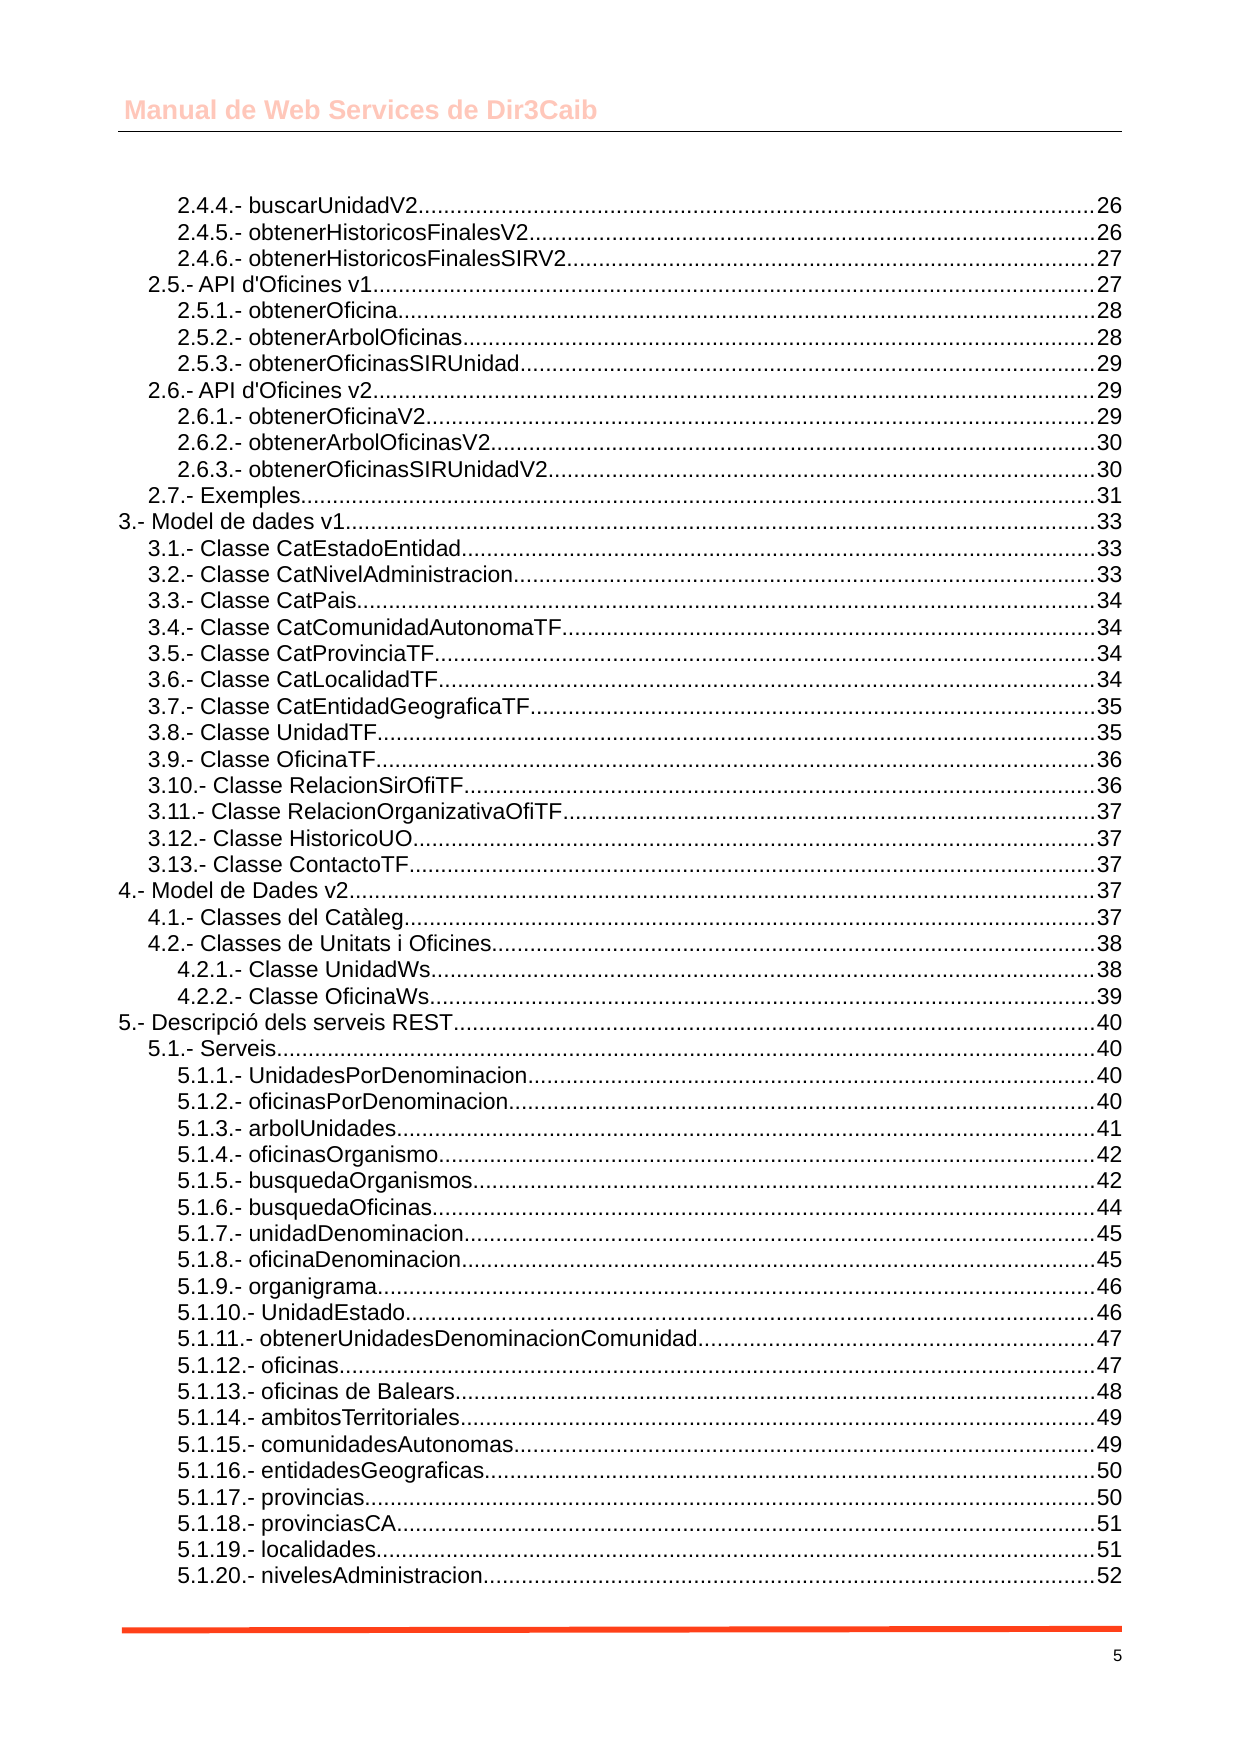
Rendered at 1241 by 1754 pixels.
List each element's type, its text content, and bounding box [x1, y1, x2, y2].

text 2.4.4.- buscarUnidadV2 26 [177, 192, 1122, 218]
text 3.4.- Classe CatComunidadAutonomaTF 34 [148, 614, 1122, 640]
text 2.6.2.- obtenerArbolOficinasV2 30 [177, 429, 1122, 456]
text 3.13.- Classe ContactoTF 37 [148, 851, 1122, 877]
text 5.1.18.- provinciasCA 51 [177, 1510, 1122, 1536]
text 5.1.20.- nivelesAdministracion 52 [177, 1562, 1122, 1589]
text 3.1.- Classe CatEstadoEntidad 33 [148, 535, 1122, 561]
text 3.- Model de dades v1 33 [118, 508, 1122, 535]
text 3.8.- Classe UnidadTF 35 [148, 719, 1122, 746]
text 5.1.1.- UnidadesPorDenominacion 40 [177, 1062, 1122, 1088]
text 2.6.3.- obtenerOficinasSIRUnidadV2 30 [177, 456, 1122, 482]
text 4.1.- Classes del Catàleg 37 [148, 904, 1122, 930]
text 5.1.4.- oficinasOrganismo 42 [177, 1141, 1122, 1167]
text 2.5.3.- obtenerOficinasSIRUnidad 29 [177, 350, 1122, 377]
text 5.1.11.- obtenerUnidadesDenominacionComunidad 47 [177, 1325, 1122, 1352]
text 5.1.9.- organigrama 46 [177, 1273, 1122, 1299]
text 5.1.16.- entidadesGeograficas 50 [177, 1457, 1122, 1483]
text 5.1.- Serveis 40 [148, 1035, 1122, 1062]
text 2.4.6.- obtenerHistoricosFinalesSIRV2 27 [177, 245, 1122, 271]
text 5.1.3.- arbolUnidades 41 [177, 1114, 1122, 1141]
text 5.1.8.- oficinaDenominacion 45 [177, 1246, 1122, 1273]
text 2.4.5.- obtenerHistoricosFinalesV2 26 [177, 218, 1122, 245]
text 3.3.- Classe CatPais 34 [148, 587, 1122, 614]
text 2.6.- API d'Oficines v2 29 [148, 377, 1122, 403]
text 5.1.17.- provincias 50 [177, 1483, 1122, 1510]
text 3.2.- Classe CatNivelAdministracion 33 [148, 561, 1122, 587]
text 3.9.- Classe OficinaTF 36 [148, 746, 1122, 772]
text 5.1.14.- ambitosTerritoriales 49 [177, 1404, 1122, 1431]
text 3.6.- Classe CatLocalidadTF 34 [148, 666, 1122, 693]
text 3.5.- Classe CatProvinciaTF 34 [148, 640, 1122, 666]
text 5.1.2.- oficinasPorDenominacion 40 [177, 1088, 1122, 1114]
text 2.6.1.- obtenerOficinaV2 29 [177, 403, 1122, 429]
text 5.1.7.- unidadDenominacion 45 [177, 1220, 1122, 1246]
text 3.7.- Classe CatEntidadGeograficaTF 35 [148, 693, 1122, 719]
text 3.12.- Classe HistoricoUO 37 [148, 824, 1122, 851]
text 2.7.- Exemples 31 [148, 482, 1122, 508]
text 5.1.13.- oficinas de Balears 48 [177, 1378, 1122, 1404]
text 4.2.1.- Classe UnidadWs 38 [177, 956, 1122, 983]
text 5.1.12.- oficinas 47 [177, 1352, 1122, 1378]
text 5.1.6.- busquedaOficinas 44 [177, 1193, 1122, 1220]
text 5.1.10.- UnidadEstado 46 [177, 1299, 1122, 1325]
text 5.1.15.- comunidadesAutonomas 49 [177, 1431, 1122, 1457]
text 5.1.5.- busquedaOrganismos 42 [177, 1167, 1122, 1193]
text 5.1.19.- localidades 51 [177, 1536, 1122, 1562]
text 5.- Descripció dels serveis REST 40 [118, 1009, 1122, 1035]
text 3.11.- Classe RelacionOrganizativaOfiTF 37 [148, 798, 1122, 824]
text 4.2.- Classes de Unitats i Oficines 38 [148, 930, 1122, 956]
text 2.5.2.- obtenerArbolOficinas 28 [177, 324, 1122, 350]
text 4.2.2.- Classe OficinaWs 39 [177, 983, 1122, 1009]
text 3.10.- Classe RelacionSirOfiTF 36 [148, 772, 1122, 798]
text 2.5.1.- obtenerOficina 28 [177, 297, 1122, 324]
text 2.5.- API d'Oficines v1 27 [148, 271, 1122, 297]
text 4.- Model de Dades v2 37 [118, 877, 1122, 904]
